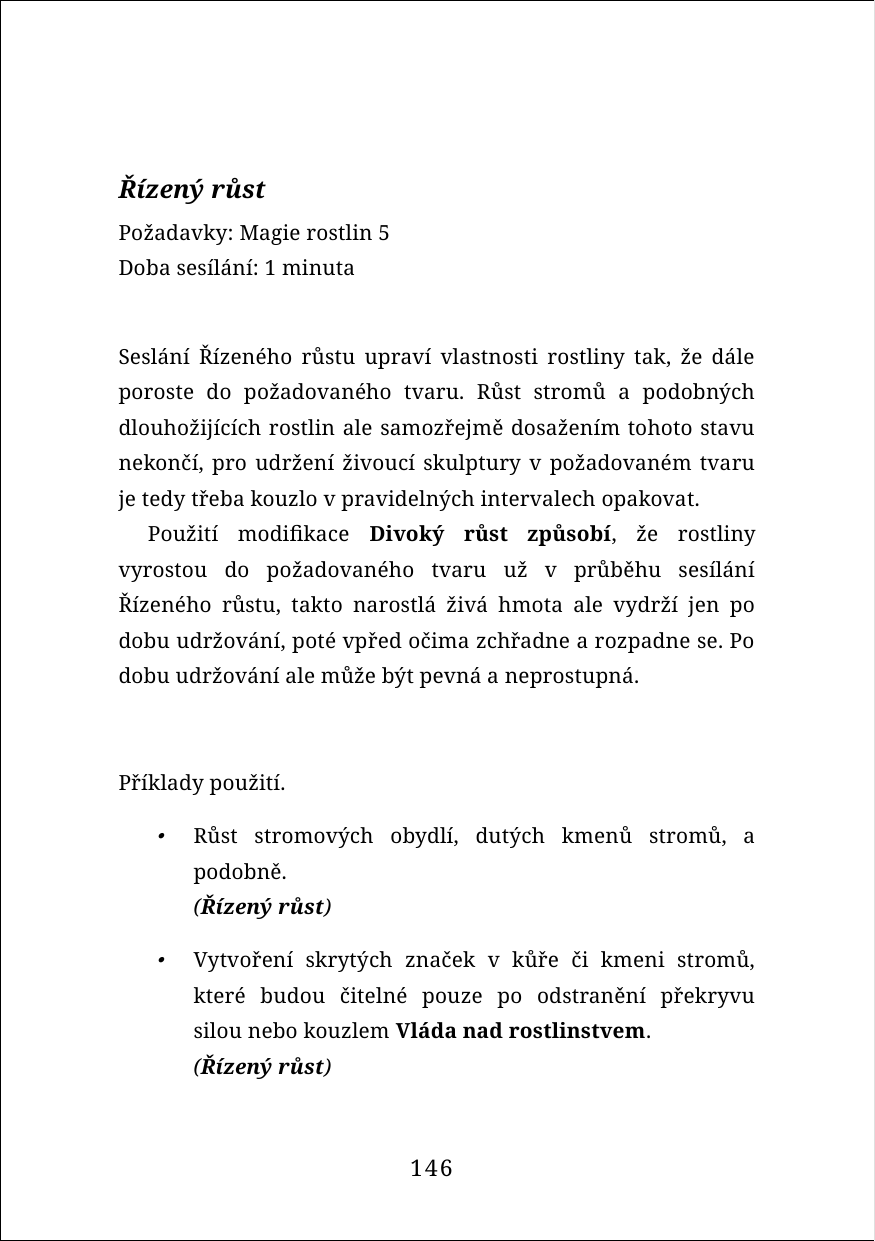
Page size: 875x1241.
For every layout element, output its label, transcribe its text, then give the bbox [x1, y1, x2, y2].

list Vytvoření skrytých značek v kůře či kmeni stromů, které budou čitelné pouze po odstranění překryvu silou nebo kouzlem Vláda nad rostlinstvem. (Řízený růst) [156, 946, 756, 1081]
text Požadavky: Magie rostlin 5 Doba sesílání: 1 minuta [118, 218, 756, 317]
text Seslání Řízeného růstu upraví vlastnosti rostliny tak, že dále poroste do požadovaného tvaru. Růst stromů a podobných dlouhožijících rostlin ale samozřejmě dosažením tohoto stavu nekončí, pro udržení živoucí skulptury v požadovaném tvaru je tedy třeba kouzlo v pravidelných intervalech opakovat. Použití modifikace Divoký růst způsobí, že rostliny vyrostou do požadovaného tvaru už v průběhu sesílání Řízeného růstu, takto narostlá živá hmota ale vydrží jen po dobu udržování, poté vpřed očima zchřadne a rozpadne se. Po dobu udržování ale může být pevná a neprostupná. [118, 342, 756, 690]
text Příklady použití. [118, 768, 756, 796]
list Růst stromových obydlí, dutých kmenů stromů, a podobně. (Řízený růst) [156, 821, 756, 921]
subtitle Řízený růst [118, 172, 756, 206]
